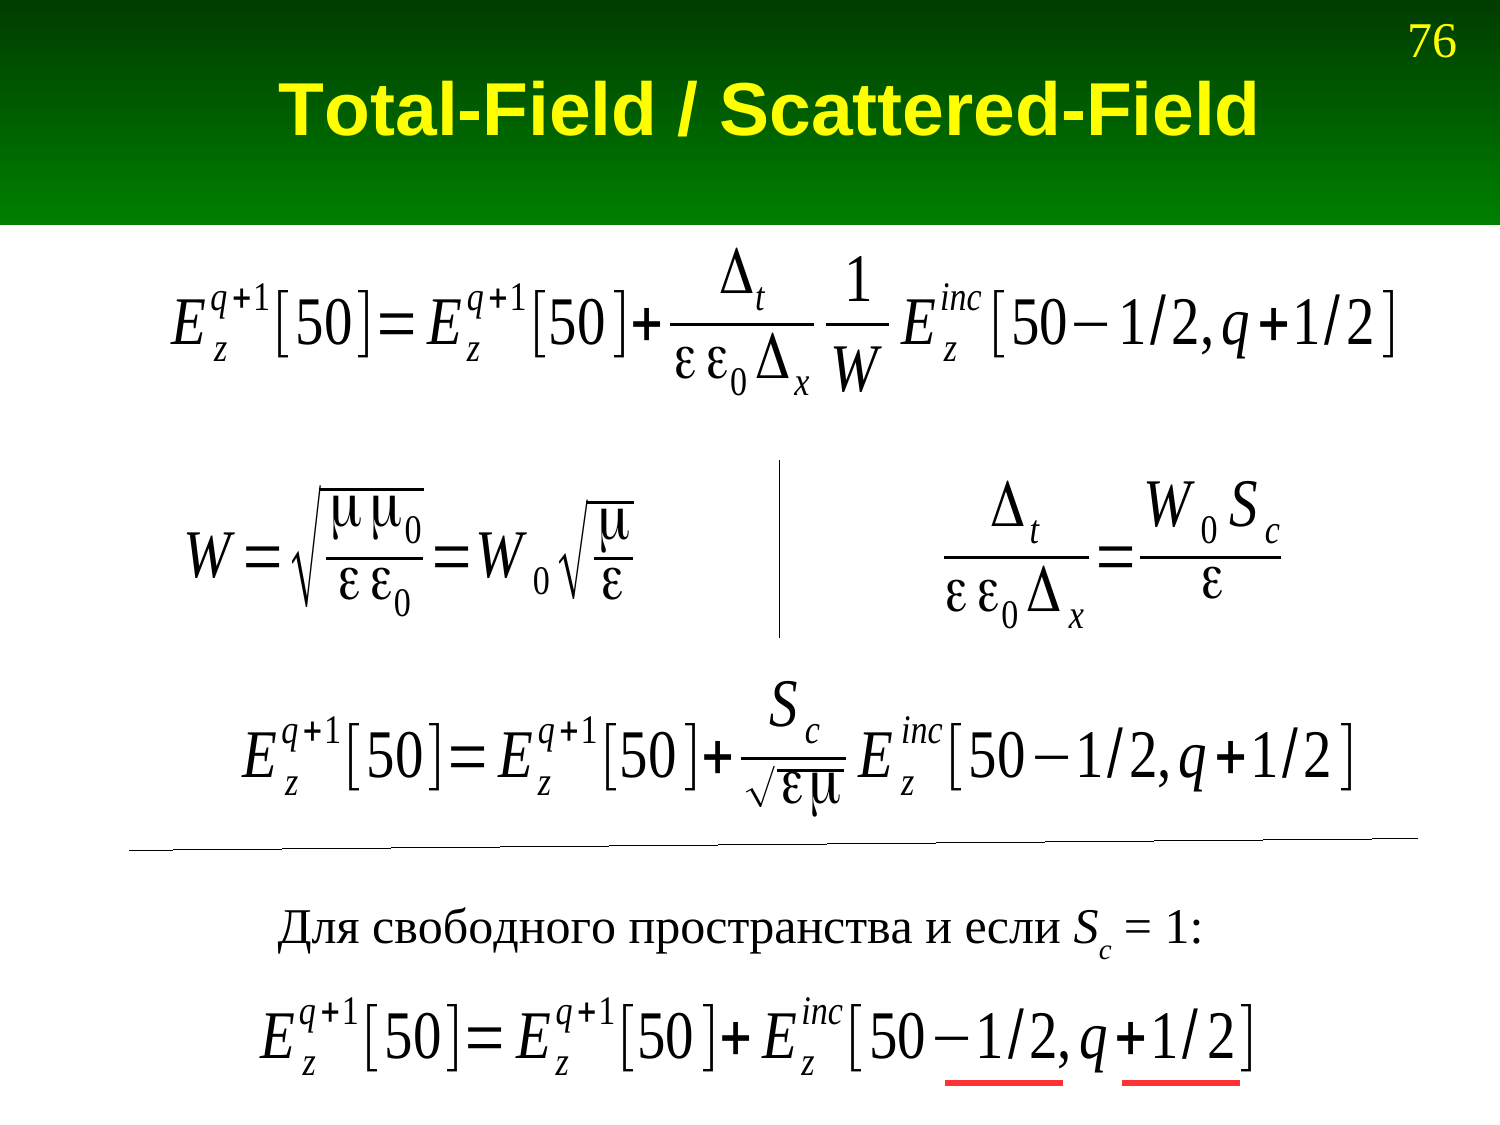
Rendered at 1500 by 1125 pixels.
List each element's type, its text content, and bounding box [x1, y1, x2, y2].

chart [153, 242, 1410, 405]
chart [224, 667, 1368, 821]
title Total-Field / Scattered-Field [100, 7, 1441, 204]
text_box Для свободного пространства и если Sc = 1: [262, 885, 1219, 973]
chart [242, 986, 1269, 1083]
chart [169, 484, 650, 625]
chart [926, 466, 1300, 638]
